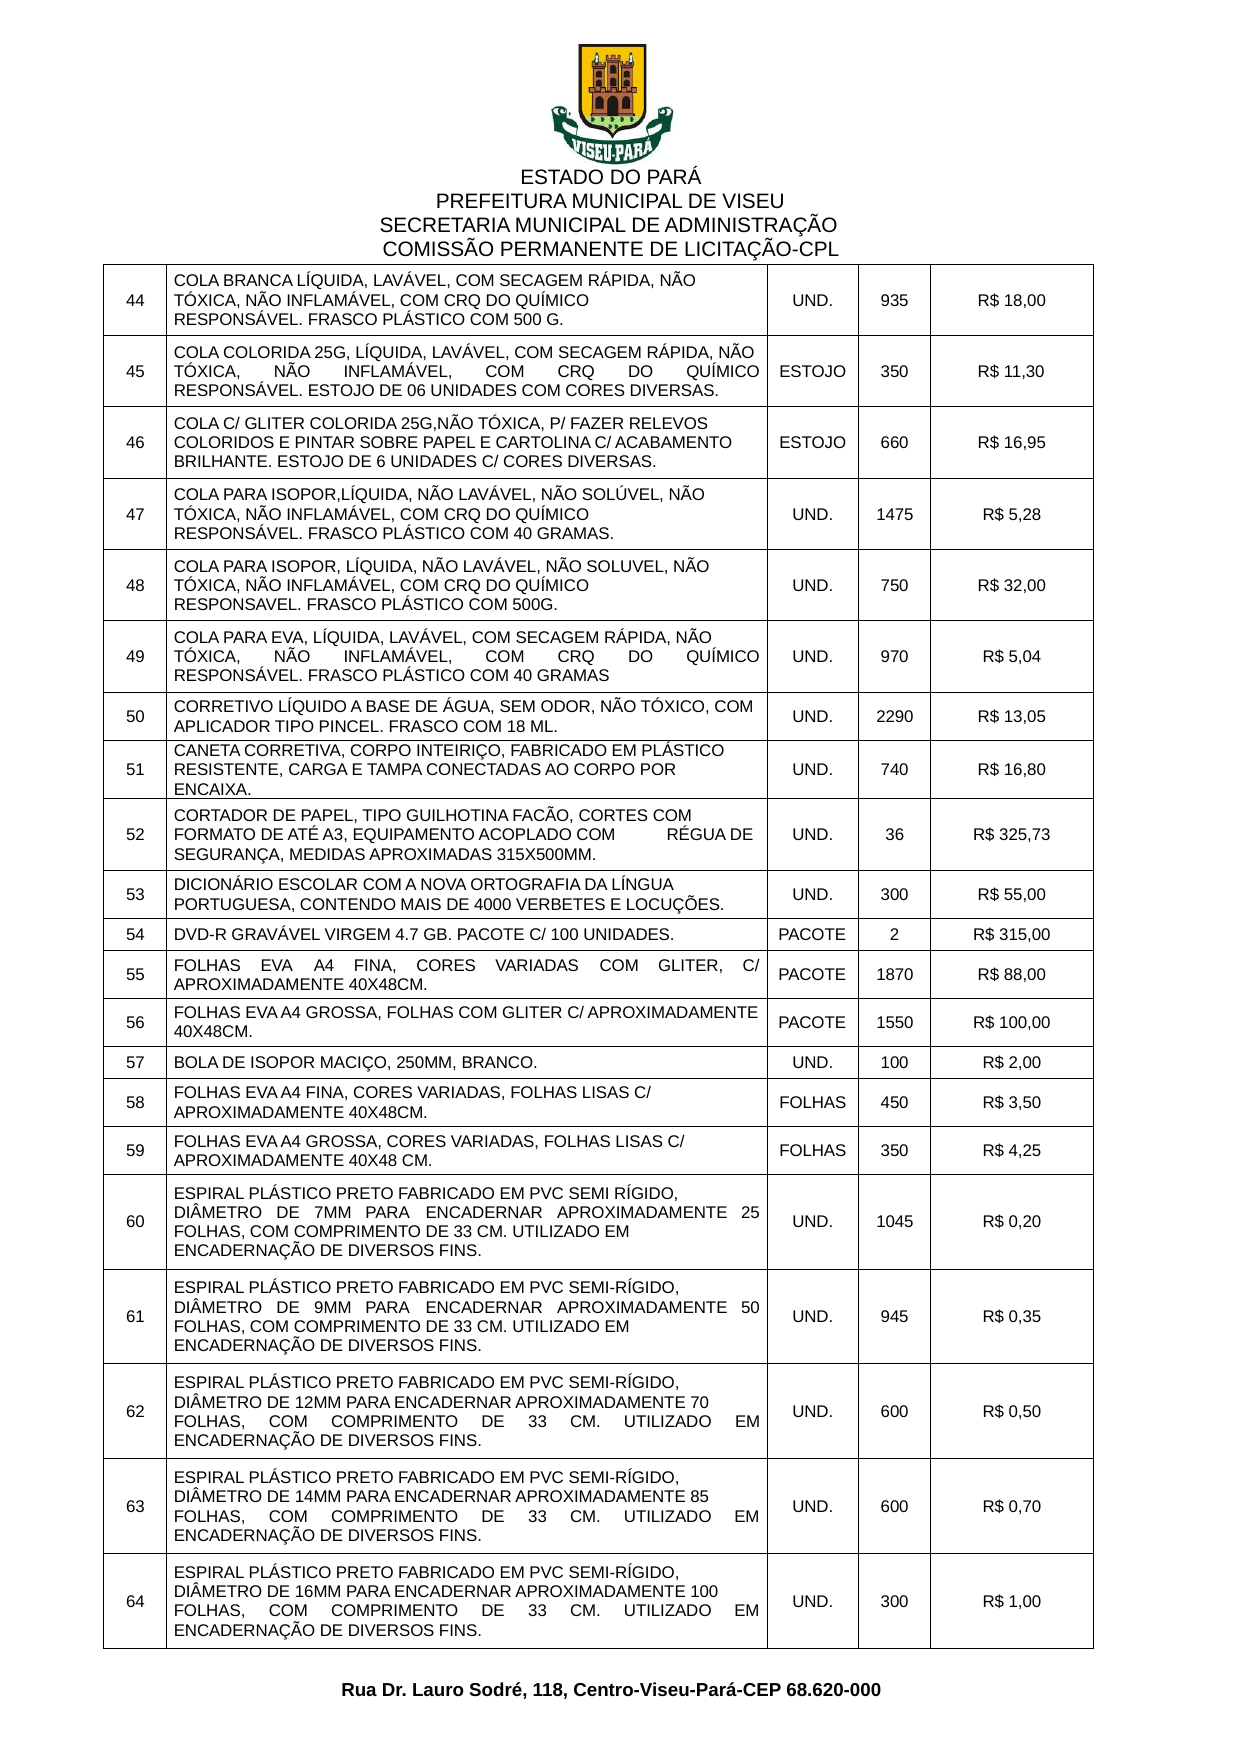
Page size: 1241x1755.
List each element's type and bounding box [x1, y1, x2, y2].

picture [551, 44, 674, 165]
